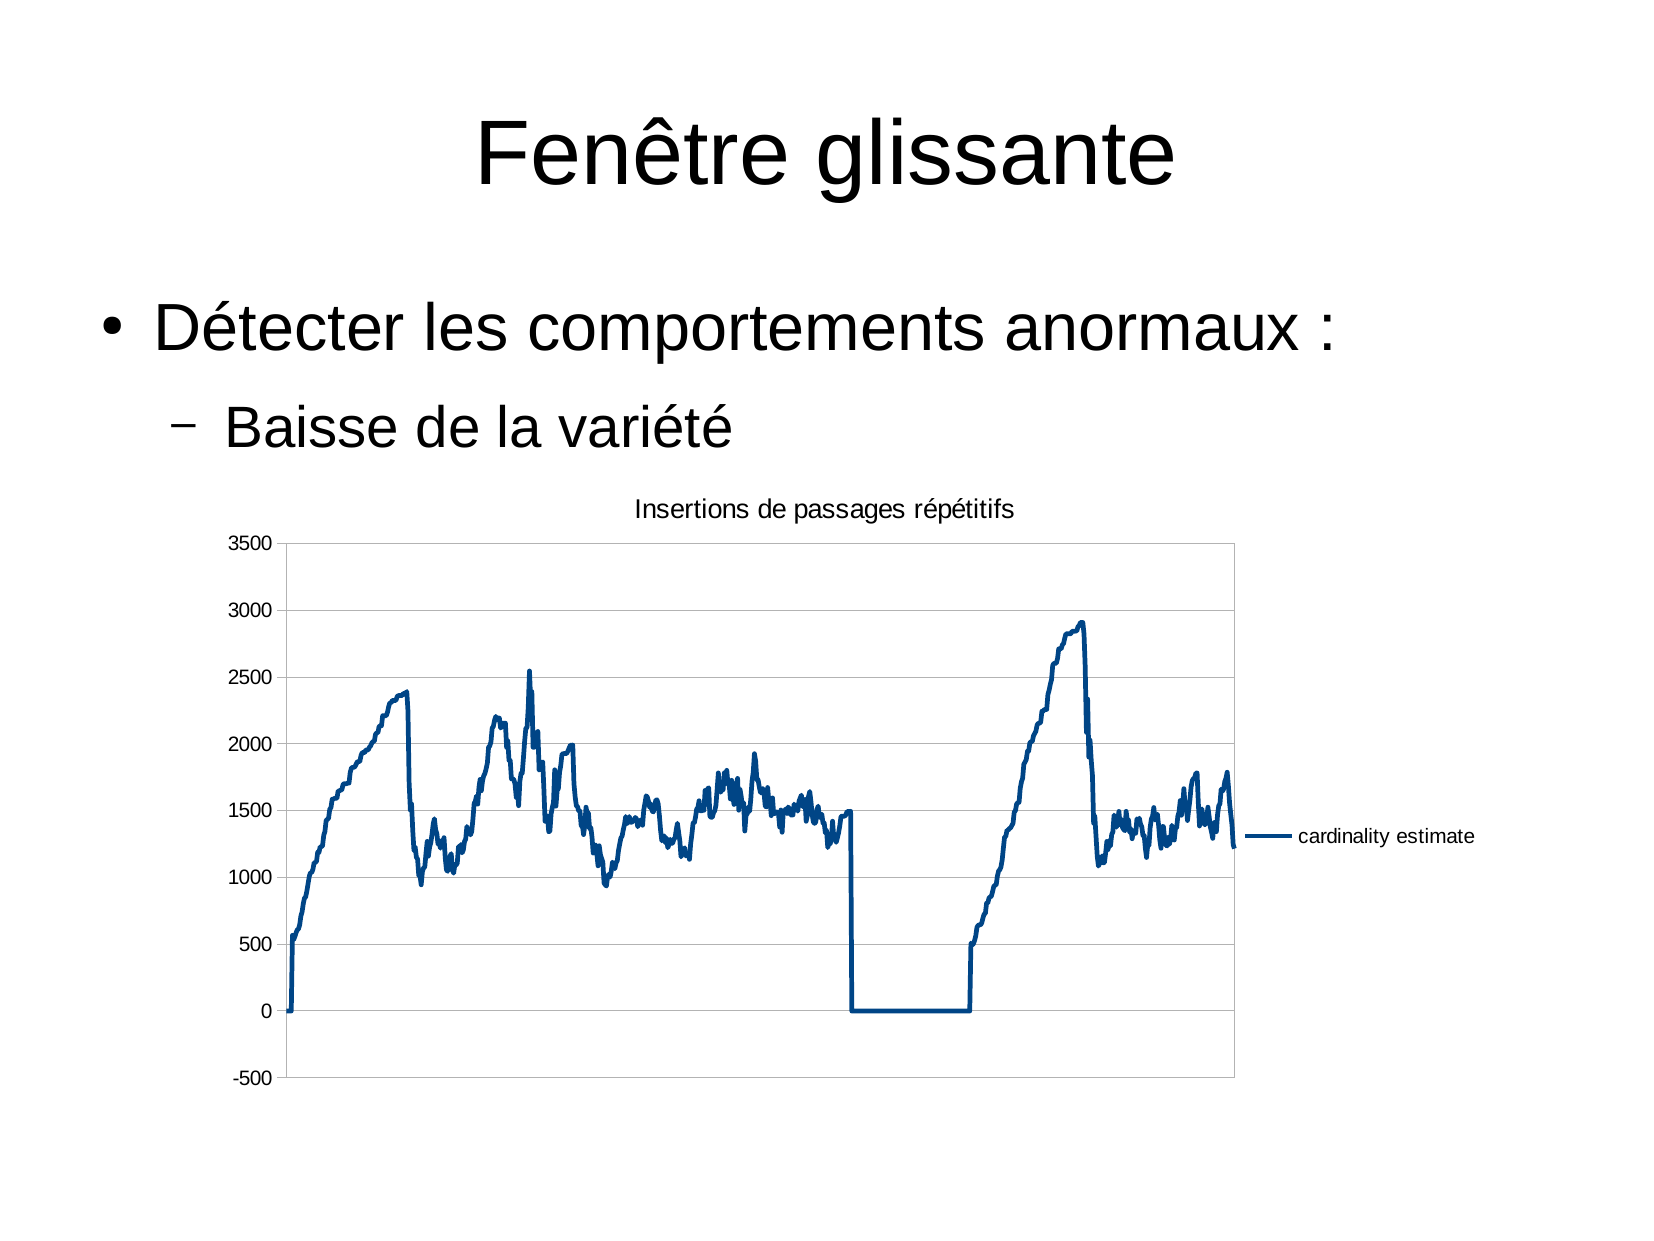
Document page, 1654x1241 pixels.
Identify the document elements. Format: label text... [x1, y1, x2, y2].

list Baisse de la variété [82, 290, 1538, 1010]
chart [135, 465, 1516, 1141]
title Fenêtre glissante [82, 49, 1571, 257]
